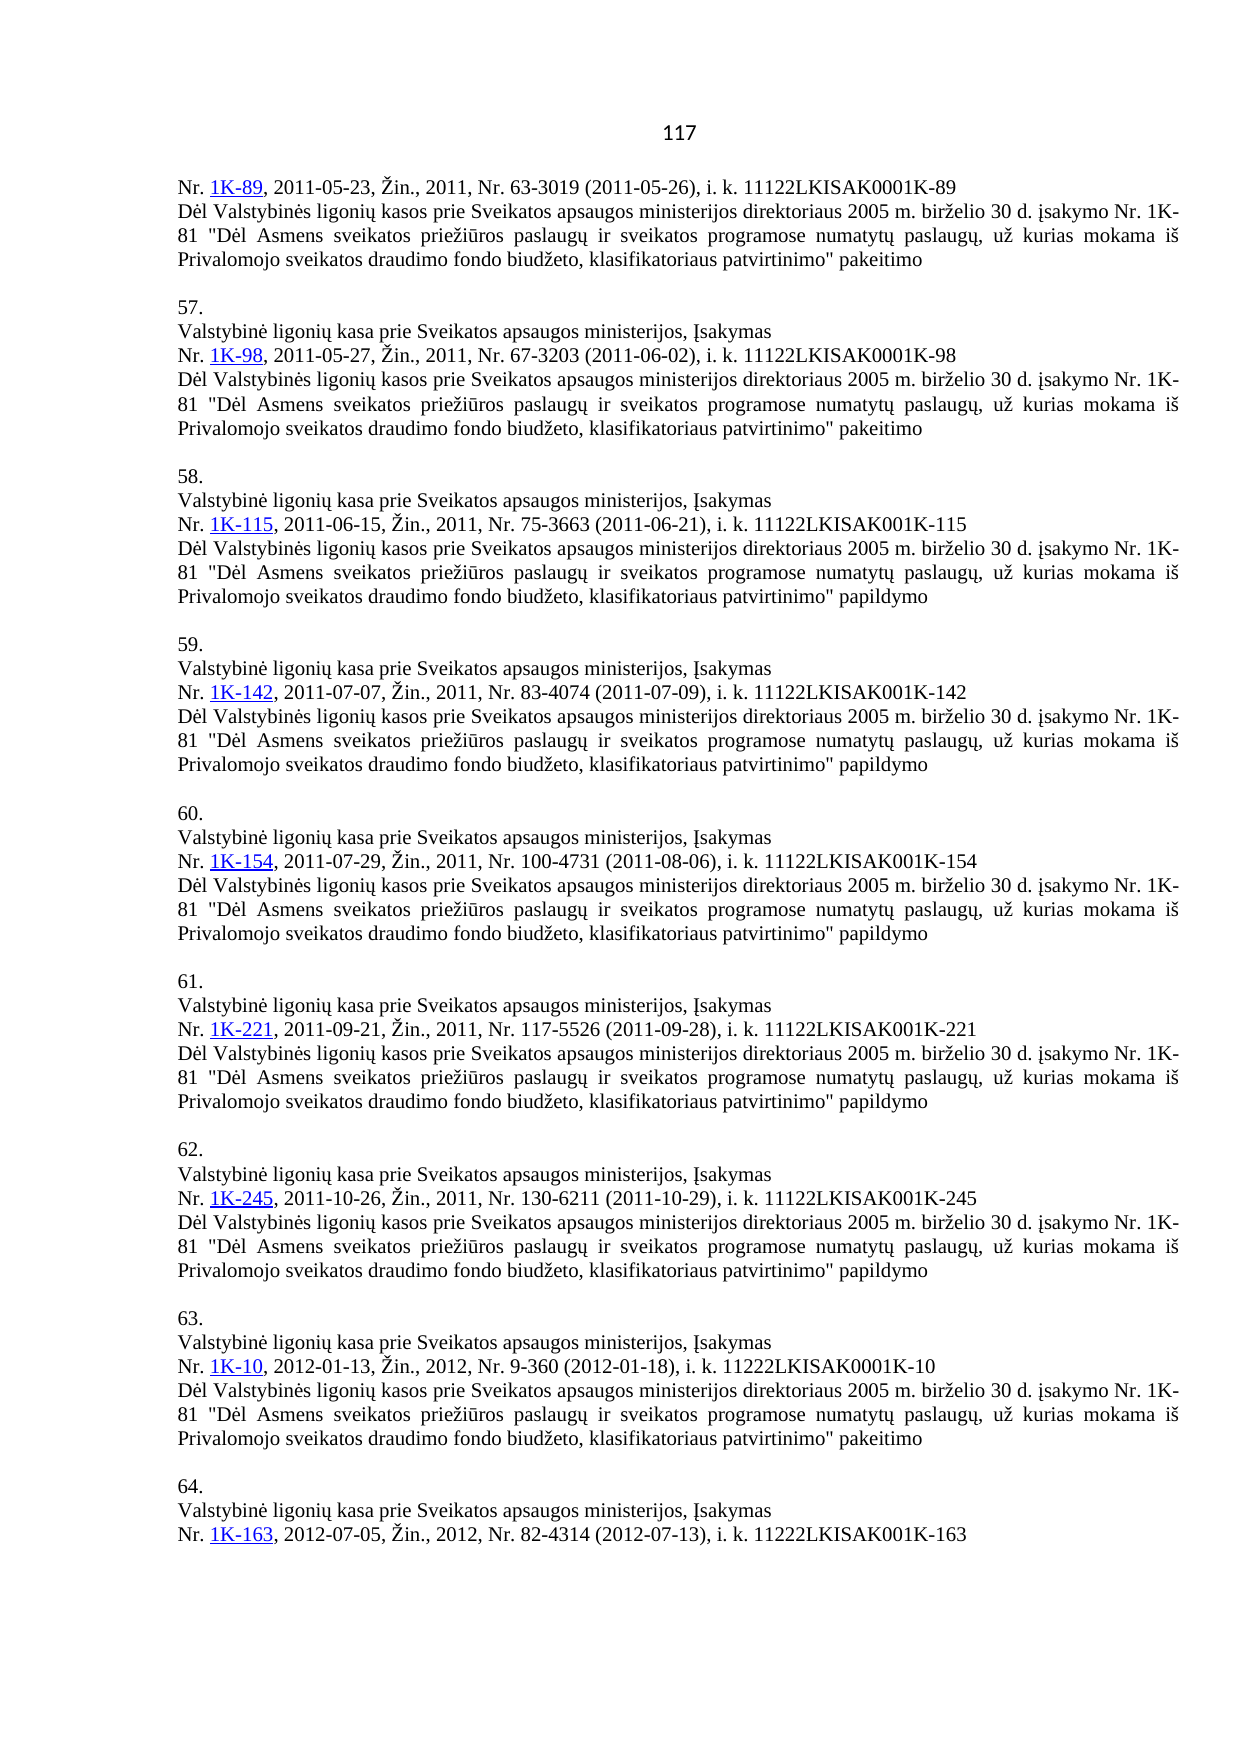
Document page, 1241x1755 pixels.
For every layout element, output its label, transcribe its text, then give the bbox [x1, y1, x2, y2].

text Nr. 1K-245, 2011-10-26, Žin., 2011, Nr. 130-6211 (2011-10-29), i. k. 11122LKISAK001K-245 [177, 1186, 1181, 1209]
text 59. [177, 632, 1181, 656]
text 64. [177, 1474, 1181, 1498]
text 62. [177, 1137, 1181, 1161]
text Nr. 1K-163, 2012-07-05, Žin., 2012, Nr. 82-4314 (2012-07-13), i. k. 11222LKISAK001K-163 [177, 1522, 1181, 1546]
text Dėl Valstybinės ligonių kasos prie Sveikatos apsaugos ministerijos direktoriaus 2005 m. birželio 30 d. įsakymo Nr. 1K-81 "Dėl Asmens sveikatos priežiūros paslaugų ir sveikatos programose numatytų paslaugų, už kurias mokama iš Privalomojo sveikatos draudimo fondo biudžeto, klasifikatoriaus patvirtinimo" pakeitimo [177, 367, 1181, 439]
text Valstybinė ligonių kasa prie Sveikatos apsaugos ministerijos, Įsakymas [177, 488, 1181, 512]
text Valstybinė ligonių kasa prie Sveikatos apsaugos ministerijos, Įsakymas [177, 1161, 1181, 1186]
text Valstybinė ligonių kasa prie Sveikatos apsaugos ministerijos, Įsakymas [177, 1498, 1181, 1522]
text Valstybinė ligonių kasa prie Sveikatos apsaugos ministerijos, Įsakymas [177, 993, 1181, 1017]
text Nr. 1K-115, 2011-06-15, Žin., 2011, Nr. 75-3663 (2011-06-21), i. k. 11122LKISAK001K-115 [177, 512, 1181, 536]
text Nr. 1K-10, 2012-01-13, Žin., 2012, Nr. 9-360 (2012-01-18), i. k. 11222LKISAK0001K-10 [177, 1354, 1181, 1378]
text 58. [177, 464, 1181, 488]
text Valstybinė ligonių kasa prie Sveikatos apsaugos ministerijos, Įsakymas [177, 656, 1181, 680]
text 61. [177, 969, 1181, 993]
text 57. [177, 295, 1181, 319]
text Nr. 1K-89, 2011-05-23, Žin., 2011, Nr. 63-3019 (2011-05-26), i. k. 11122LKISAK0001K-89 [177, 175, 1181, 199]
text Valstybinė ligonių kasa prie Sveikatos apsaugos ministerijos, Įsakymas [177, 824, 1181, 849]
text Valstybinė ligonių kasa prie Sveikatos apsaugos ministerijos, Įsakymas [177, 319, 1181, 343]
text Nr. 1K-98, 2011-05-27, Žin., 2011, Nr. 67-3203 (2011-06-02), i. k. 11122LKISAK0001K-98 [177, 343, 1181, 367]
text Dėl Valstybinės ligonių kasos prie Sveikatos apsaugos ministerijos direktoriaus 2005 m. birželio 30 d. įsakymo Nr. 1K-81 "Dėl Asmens sveikatos priežiūros paslaugų ir sveikatos programose numatytų paslaugų, už kurias mokama iš Privalomojo sveikatos draudimo fondo biudžeto, klasifikatoriaus patvirtinimo" papildymo [177, 1209, 1181, 1282]
text Nr. 1K-142, 2011-07-07, Žin., 2011, Nr. 83-4074 (2011-07-09), i. k. 11122LKISAK001K-142 [177, 680, 1181, 704]
text Dėl Valstybinės ligonių kasos prie Sveikatos apsaugos ministerijos direktoriaus 2005 m. birželio 30 d. įsakymo Nr. 1K-81 "Dėl Asmens sveikatos priežiūros paslaugų ir sveikatos programose numatytų paslaugų, už kurias mokama iš Privalomojo sveikatos draudimo fondo biudžeto, klasifikatoriaus patvirtinimo" papildymo [177, 1041, 1181, 1113]
text 63. [177, 1306, 1181, 1330]
text Nr. 1K-221, 2011-09-21, Žin., 2011, Nr. 117-5526 (2011-09-28), i. k. 11122LKISAK001K-221 [177, 1017, 1181, 1041]
text Valstybinė ligonių kasa prie Sveikatos apsaugos ministerijos, Įsakymas [177, 1330, 1181, 1354]
text Dėl Valstybinės ligonių kasos prie Sveikatos apsaugos ministerijos direktoriaus 2005 m. birželio 30 d. įsakymo Nr. 1K-81 "Dėl Asmens sveikatos priežiūros paslaugų ir sveikatos programose numatytų paslaugų, už kurias mokama iš Privalomojo sveikatos draudimo fondo biudžeto, klasifikatoriaus patvirtinimo" pakeitimo [177, 199, 1181, 271]
text Dėl Valstybinės ligonių kasos prie Sveikatos apsaugos ministerijos direktoriaus 2005 m. birželio 30 d. įsakymo Nr. 1K-81 "Dėl Asmens sveikatos priežiūros paslaugų ir sveikatos programose numatytų paslaugų, už kurias mokama iš Privalomojo sveikatos draudimo fondo biudžeto, klasifikatoriaus patvirtinimo" papildymo [177, 873, 1181, 945]
text Nr. 1K-154, 2011-07-29, Žin., 2011, Nr. 100-4731 (2011-08-06), i. k. 11122LKISAK001K-154 [177, 849, 1181, 873]
text Dėl Valstybinės ligonių kasos prie Sveikatos apsaugos ministerijos direktoriaus 2005 m. birželio 30 d. įsakymo Nr. 1K-81 "Dėl Asmens sveikatos priežiūros paslaugų ir sveikatos programose numatytų paslaugų, už kurias mokama iš Privalomojo sveikatos draudimo fondo biudžeto, klasifikatoriaus patvirtinimo" pakeitimo [177, 1378, 1181, 1450]
text Dėl Valstybinės ligonių kasos prie Sveikatos apsaugos ministerijos direktoriaus 2005 m. birželio 30 d. įsakymo Nr. 1K-81 "Dėl Asmens sveikatos priežiūros paslaugų ir sveikatos programose numatytų paslaugų, už kurias mokama iš Privalomojo sveikatos draudimo fondo biudžeto, klasifikatoriaus patvirtinimo" papildymo [177, 536, 1181, 608]
text Dėl Valstybinės ligonių kasos prie Sveikatos apsaugos ministerijos direktoriaus 2005 m. birželio 30 d. įsakymo Nr. 1K-81 "Dėl Asmens sveikatos priežiūros paslaugų ir sveikatos programose numatytų paslaugų, už kurias mokama iš Privalomojo sveikatos draudimo fondo biudžeto, klasifikatoriaus patvirtinimo" papildymo [177, 704, 1181, 776]
text 60. [177, 801, 1181, 824]
